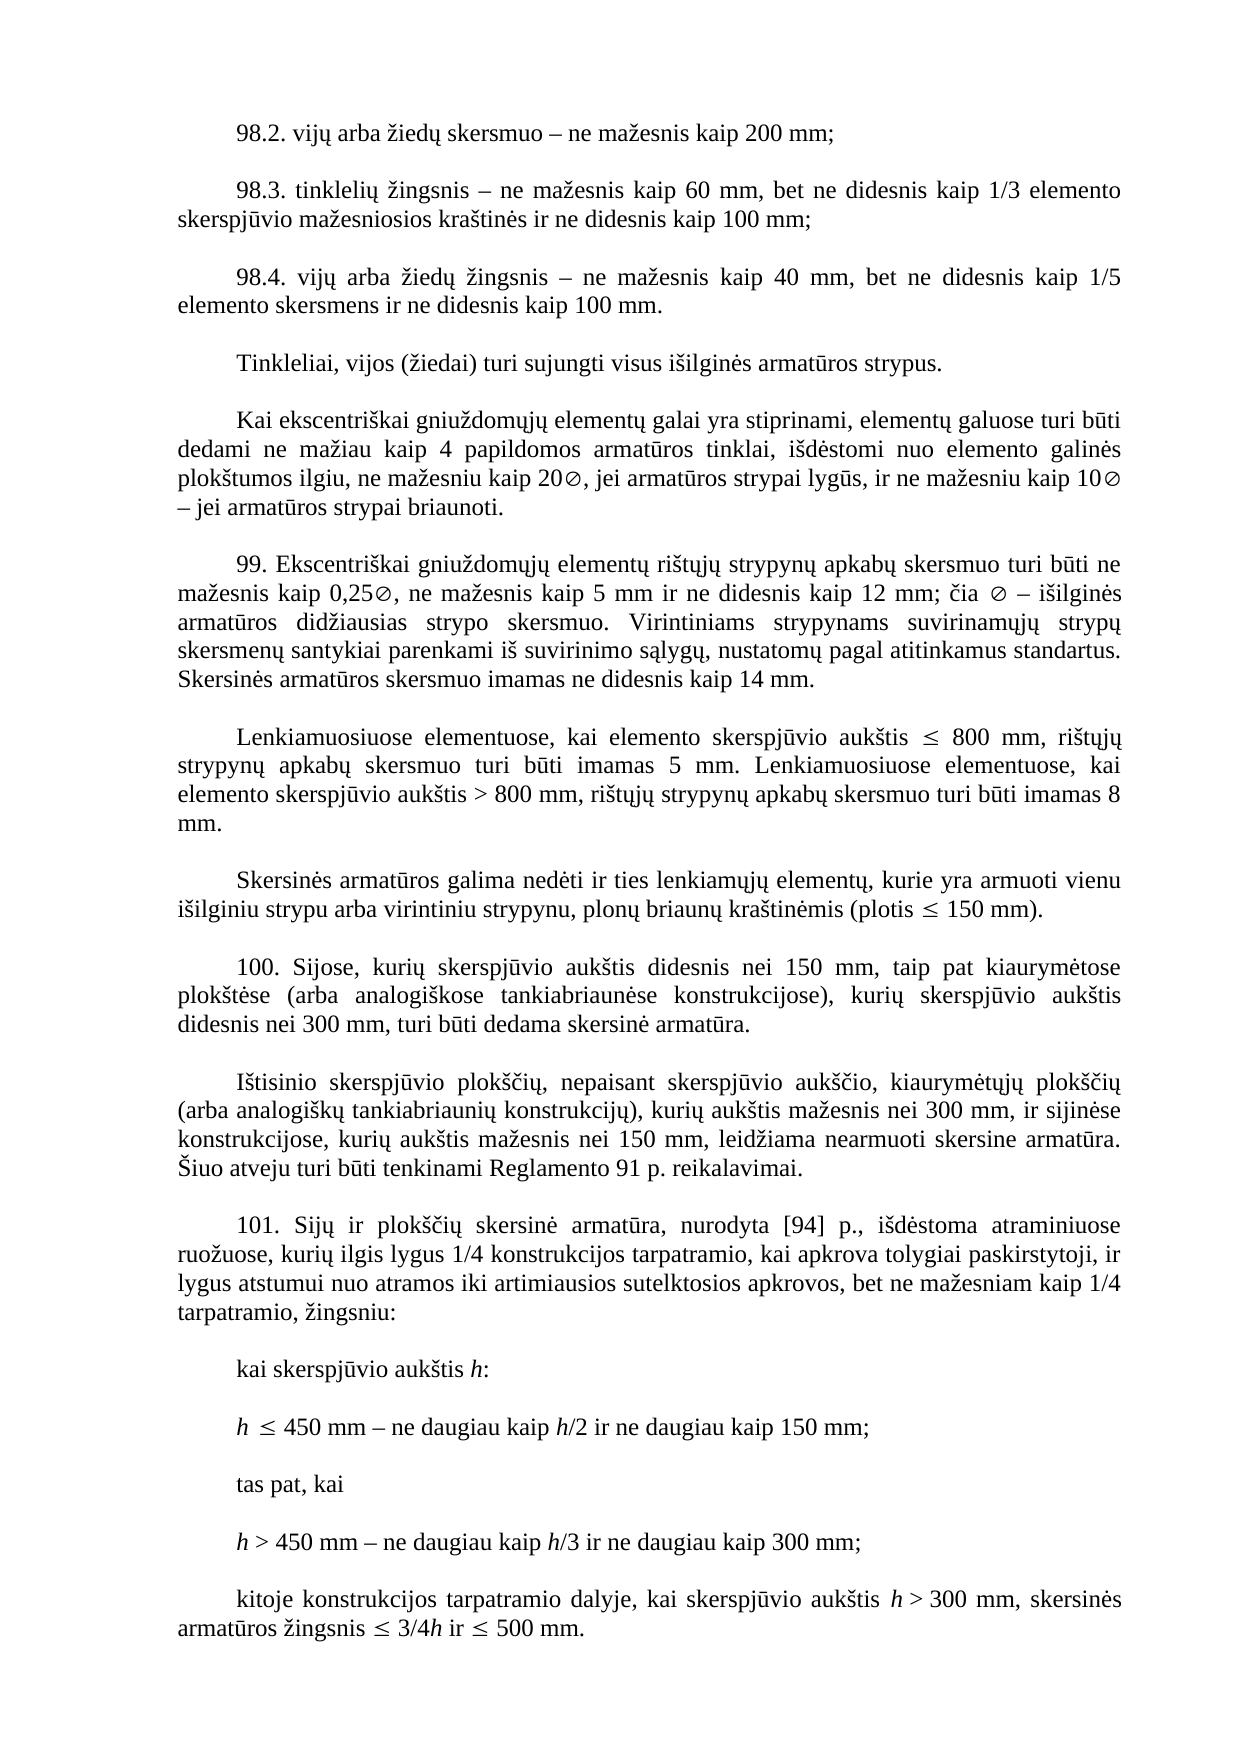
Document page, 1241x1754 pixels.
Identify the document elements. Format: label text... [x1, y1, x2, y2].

text 99. Ekscentriškai gniuždomųjų elementų rištųjų strypynų apkabų skersmuo turi būti ne mažesnis kaip 0,25, ne mažesnis kaip 5 mm ir ne didesnis kaip 12 mm; čia  – išilginės armatūros didžiausias strypo skersmuo. Virintiniams strypynams suvirinamųjų strypų skersmenų santykiai parenkami iš suvirinimo sąlygų, nustatomų pagal atitinkamus standartus. Skersinės armatūros skersmuo imamas ne didesnis kaip 14 mm. [177, 549, 1122, 693]
text 98.2. vijų arba žiedų skersmuo – ne mažesnis kaip 200 mm; [177, 118, 1122, 147]
text tas pat, kai [177, 1469, 1122, 1498]
text kitoje konstrukcijos tarpatramio dalyje, kai skerspjūvio aukštis h > 300 mm, skersinės armatūros žingsnis  3/4h ir  500 mm. [177, 1584, 1122, 1642]
text Lenkiamuosiuose elementuose, kai elemento skerspjūvio aukštis  800 mm, rištųjų strypynų apkabų skersmuo turi būti imamas 5 mm. Lenkiamuosiuose elementuose, kai elemento skerspjūvio aukštis > 800 mm, rištųjų strypynų apkabų skersmuo turi būti imamas 8 mm. [177, 722, 1122, 837]
text Tinkleliai, vijos (žiedai) turi sujungti visus išilginės armatūros strypus. [177, 348, 1122, 377]
text h > 450 mm – ne daugiau kaip h/3 ir ne daugiau kaip 300 mm; [177, 1527, 1122, 1556]
text h  450 mm – ne daugiau kaip h/2 ir ne daugiau kaip 150 mm; [177, 1412, 1122, 1441]
text Skersinės armatūros galima nedėti ir ties lenkiamųjų elementų, kurie yra armuoti vienu išilginiu strypu arba virintiniu strypynu, plonų briaunų kraštinėmis (plotis  150 mm). [177, 866, 1122, 923]
text 98.3. tinklelių žingsnis – ne mažesnis kaip 60 mm, bet ne didesnis kaip 1/3 elemento skerspjūvio mažesniosios kraštinės ir ne didesnis kaip 100 mm; [177, 176, 1122, 233]
text 100. Sijose, kurių skerspjūvio aukštis didesnis nei 150 mm, taip pat kiaurymėtose plokštėse (arba analogiškose tankiabriaunėse konstrukcijose), kurių skerspjūvio aukštis didesnis nei 300 mm, turi būti dedama skersinė armatūra. [177, 952, 1122, 1038]
text Kai ekscentriškai gniuždomųjų elementų galai yra stiprinami, elementų galuose turi būti dedami ne mažiau kaip 4 papildomos armatūros tinklai, išdėstomi nuo elemento galinės plokštumos ilgiu, ne mažesniu kaip 20, jei armatūros strypai lygūs, ir ne mažesniu kaip 10 – jei armatūros strypai briaunoti. [177, 406, 1122, 521]
text 98.4. vijų arba žiedų žingsnis – ne mažesnis kaip 40 mm, bet ne didesnis kaip 1/5 elemento skersmens ir ne didesnis kaip 100 mm. [177, 262, 1122, 319]
text 101. Sijų ir plokščių skersinė armatūra, nurodyta [94] p., išdėstoma atraminiuose ruožuose, kurių ilgis lygus 1/4 konstrukcijos tarpatramio, kai apkrova tolygiai paskirstytoji, ir lygus atstumui nuo atramos iki artimiausios sutelktosios apkrovos, bet ne mažesniam kaip 1/4 tarpatramio, žingsniu: [177, 1211, 1122, 1326]
text kai skerspjūvio aukštis h: [177, 1354, 1122, 1383]
text Ištisinio skerspjūvio plokščių, nepaisant skerspjūvio aukščio, kiaurymėtųjų plokščių (arba analogiškų tankiabriaunių konstrukcijų), kurių aukštis mažesnis nei 300 mm, ir sijinėse konstrukcijose, kurių aukštis mažesnis nei 150 mm, leidžiama nearmuoti skersine armatūra. Šiuo atveju turi būti tenkinami Reglamento 91 p. reikalavimai. [177, 1067, 1122, 1182]
